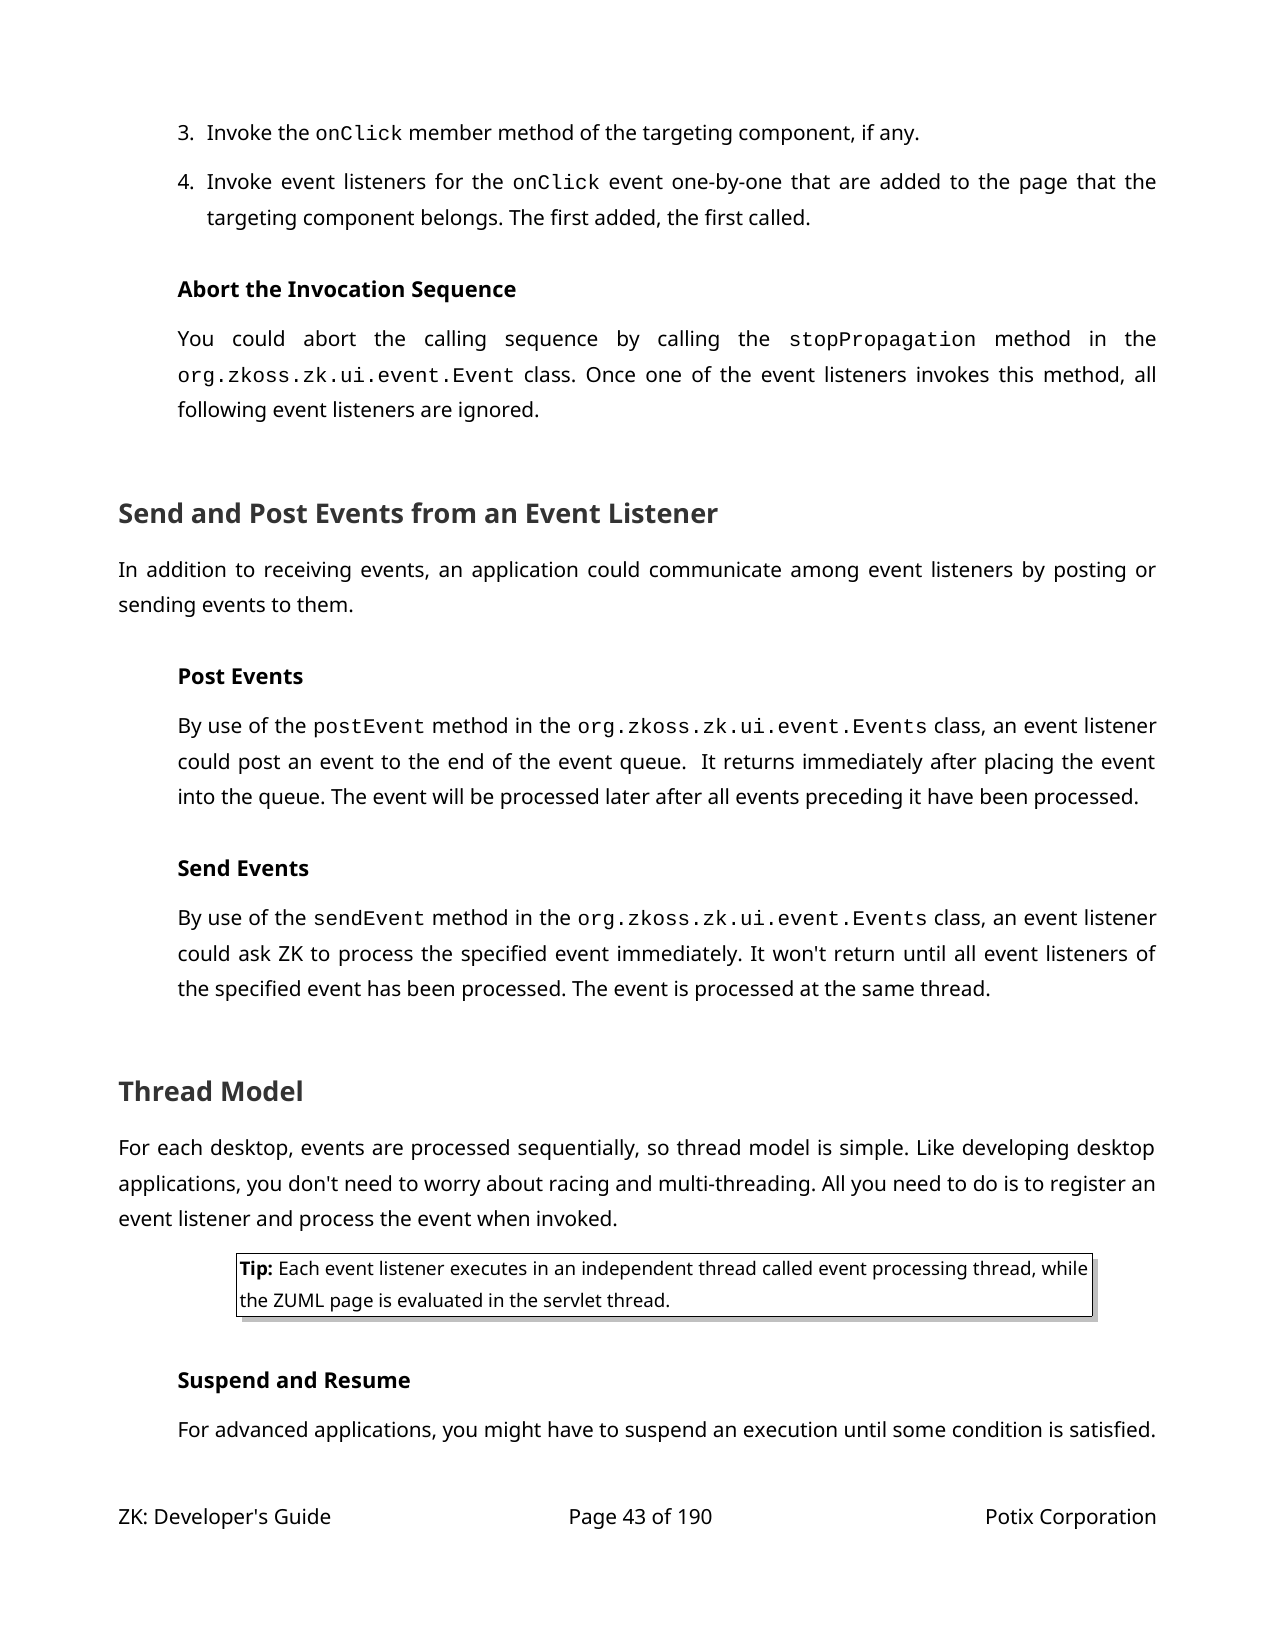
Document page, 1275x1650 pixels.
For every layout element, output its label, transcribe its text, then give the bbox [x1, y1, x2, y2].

text By use of the sendEvent method in the org.zkoss.zk.ui.event.Events class, an event listener could ask ZK to process the specified event immediately. It won't return until all event listeners of the specified event has been processed. The event is processed at the same thread. [177, 903, 1157, 1002]
text For each desktop, events are processed sequentially, so thread model is simple. Like developing desktop applications, you don't need to worry about racing and multi-threading. All you need to do is to register an event listener and process the event when invoked. [118, 1133, 1157, 1232]
text By use of the postEvent method in the org.zkoss.zk.ui.event.Events class, an event listener could post an event to the end of the event queue. It returns immediately after placing the event into the queue. The event will be processed later after all events preceding it have been processed. [177, 711, 1157, 810]
list Invoke event listeners for the onClick event one-by-one that are added to the page that the targeting component belongs. The first added, the first called. [177, 167, 1157, 231]
subtitle Thread Model [118, 1073, 1157, 1110]
subtitle Post Events [177, 661, 1157, 691]
subtitle Send and Post Events from an Event Listener [118, 494, 1157, 531]
subtitle Send Events [177, 853, 1157, 883]
subtitle Abort the Invocation Sequence [177, 273, 1157, 303]
text You could abort the calling sequence by calling the stopPropagation method in the org.zkoss.zk.ui.event.Event class. Once one of the event listeners invokes this method, all following event listeners are ignored. [177, 324, 1157, 423]
text In addition to receiving events, an application could communicate among event listeners by posting or sending events to them. [118, 555, 1157, 618]
text For advanced applications, you might have to suspend an execution until some condition is satisfied. [177, 1415, 1157, 1443]
list Invoke the onClick member method of the targeting component, if any. [177, 118, 1157, 147]
subtitle Suspend and Resume [177, 1365, 1157, 1395]
text Tip: Each event listener executes in an independent thread called event processing thread, while the ZUML page is evaluated in the servlet thread. [237, 1254, 1092, 1316]
